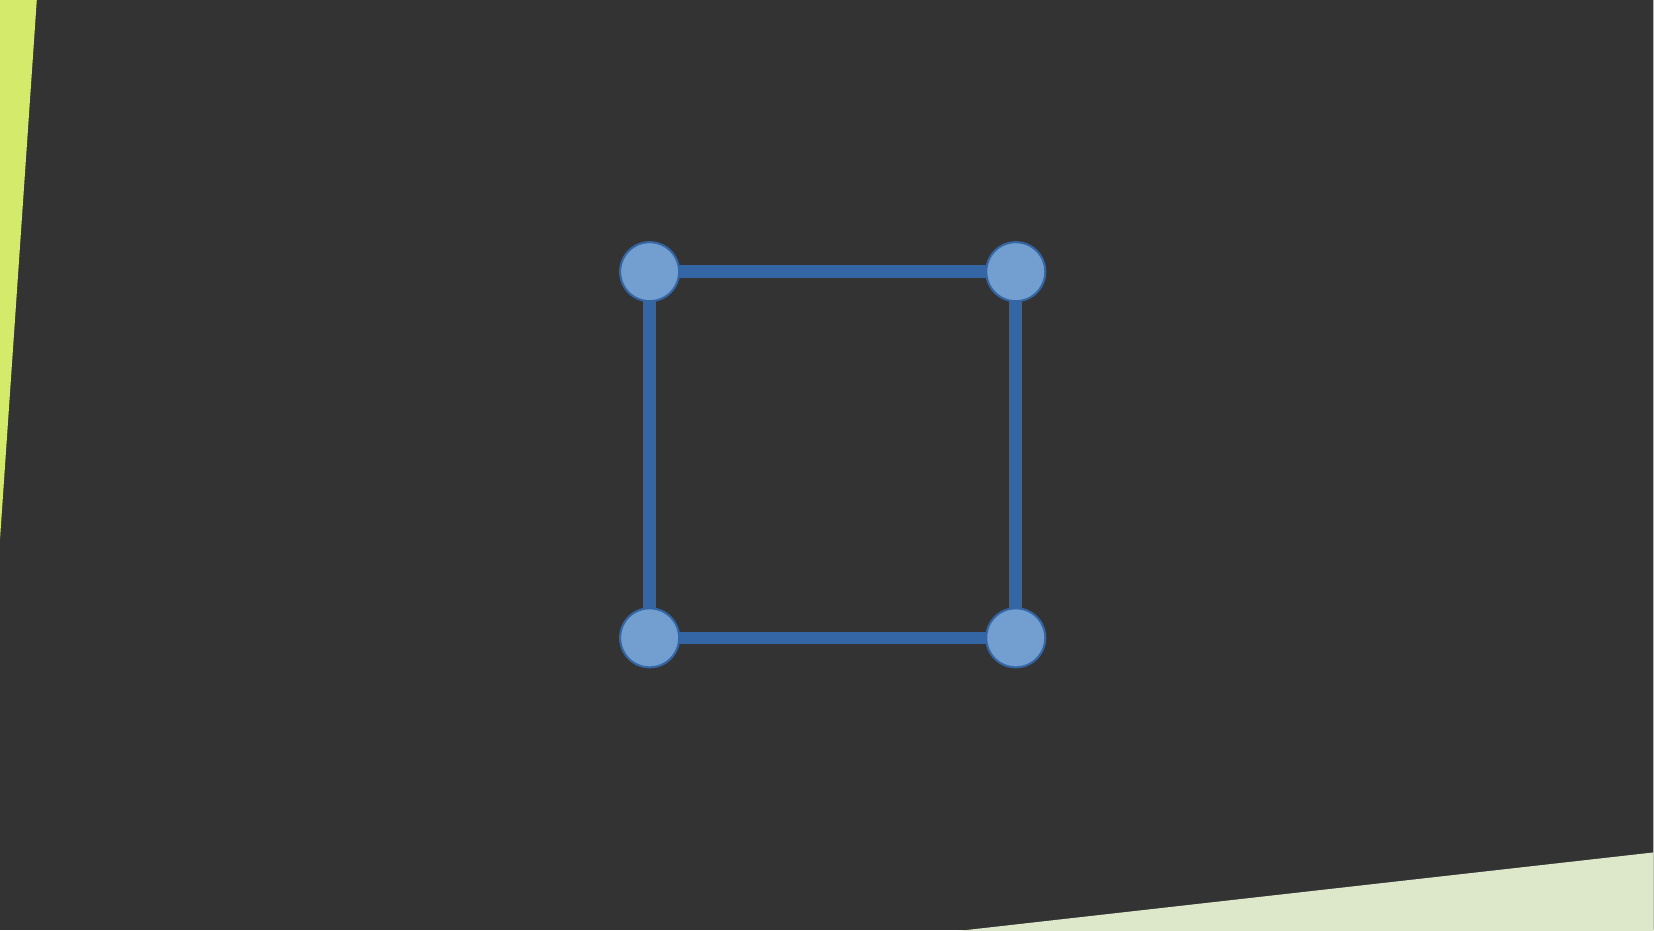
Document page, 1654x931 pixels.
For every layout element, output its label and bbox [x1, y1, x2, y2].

text_box [620, 608, 680, 668]
text_box [957, 852, 1654, 931]
text_box [620, 242, 680, 302]
text_box [0, 0, 37, 540]
text_box [986, 242, 1046, 302]
text_box [986, 608, 1046, 668]
